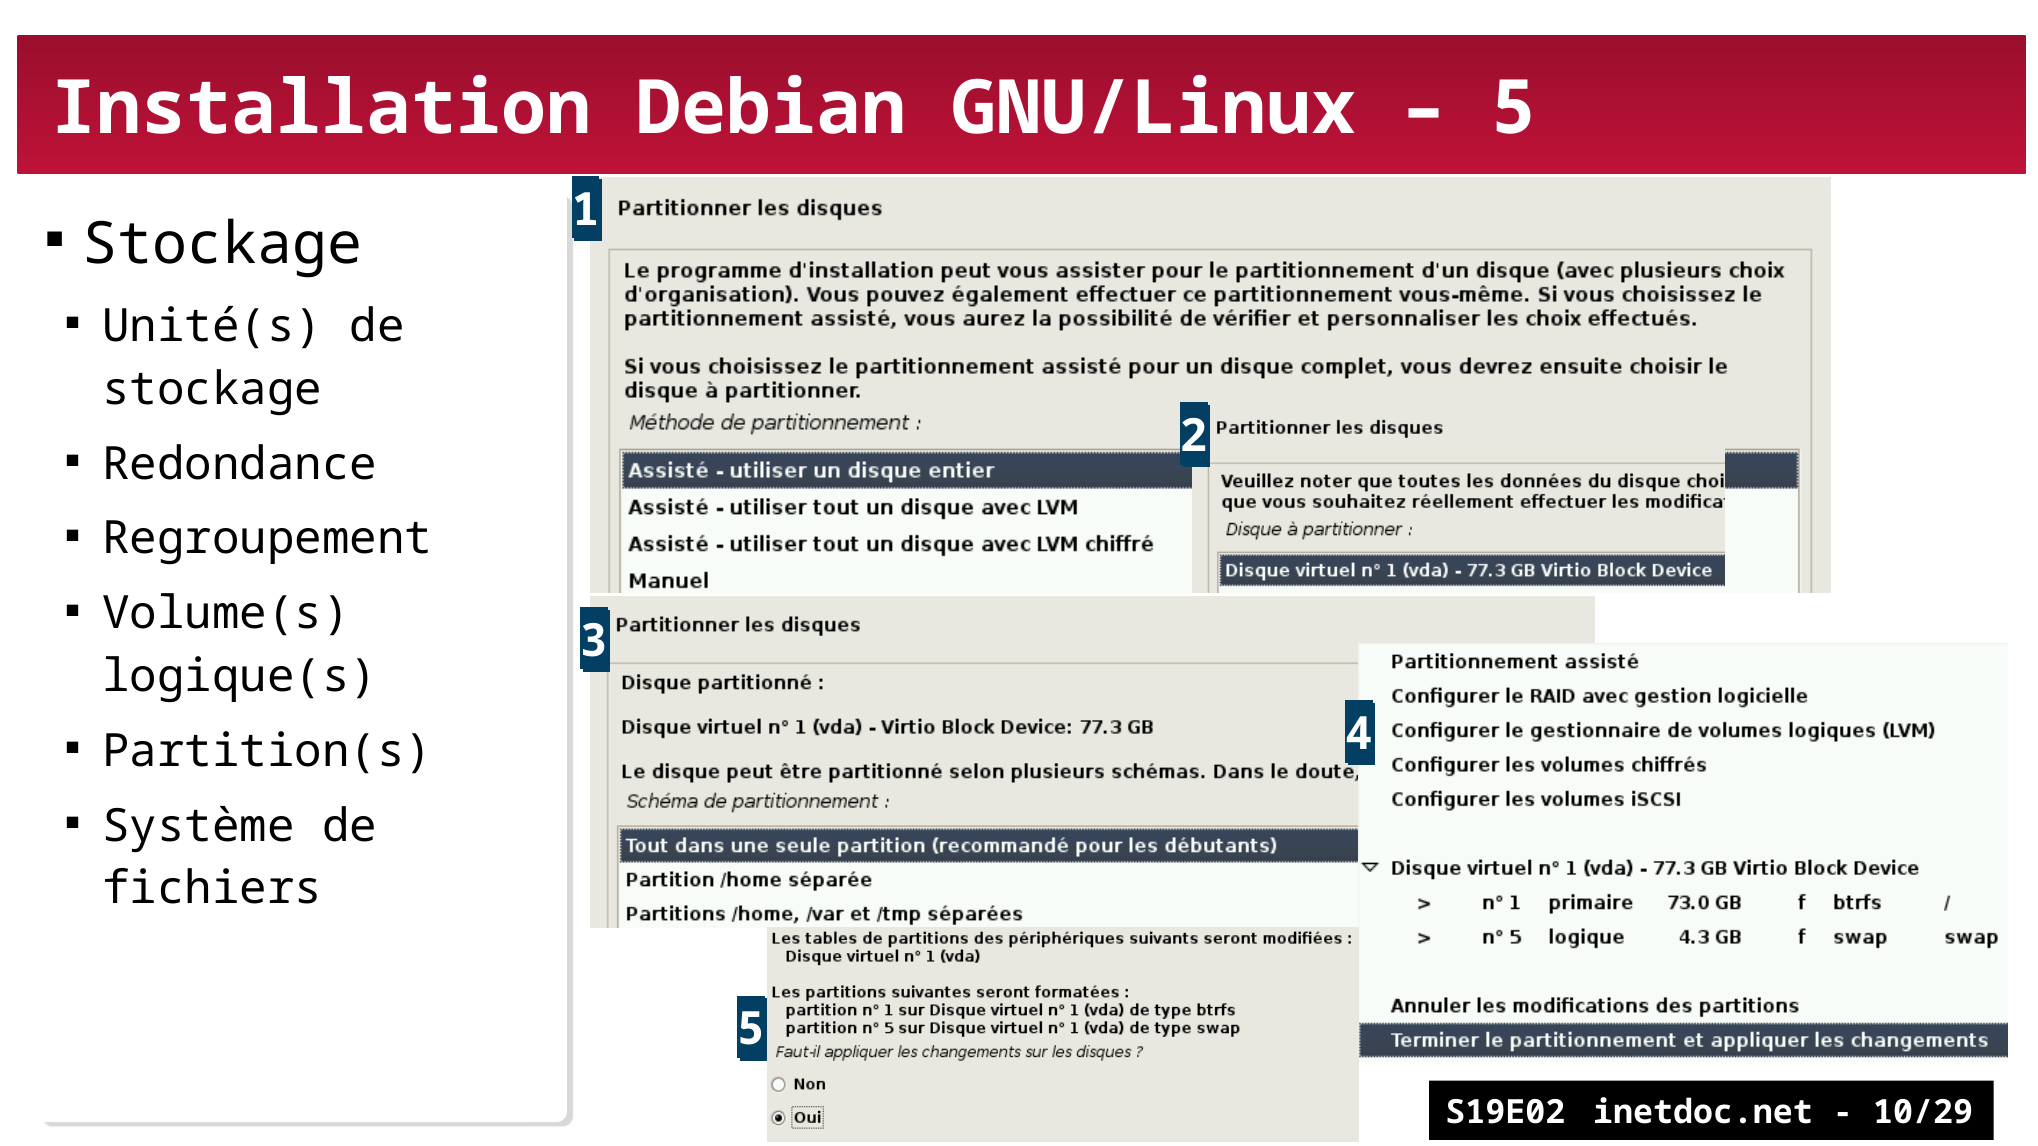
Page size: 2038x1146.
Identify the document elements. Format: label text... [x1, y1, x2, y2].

text_box Installation Debian GNU/Linux – 5 [17, 35, 2026, 174]
text_box 5 [702, 956, 780, 1098]
text_box 1 [537, 137, 615, 278]
text_box 4 [1311, 661, 1388, 802]
picture [590, 177, 1831, 593]
text_box 2 [1145, 363, 1223, 504]
text_box 3 [545, 568, 623, 709]
picture [590, 596, 2008, 1142]
text_box Stockage Unité(s) de stockage Redondance Regroupement Volume(s) logique(s) Partition(s) Système de fichiers [35, 188, 567, 1123]
text_box S19E02 inetdoc.net - <numéro>/29 [1429, 1080, 1994, 1140]
